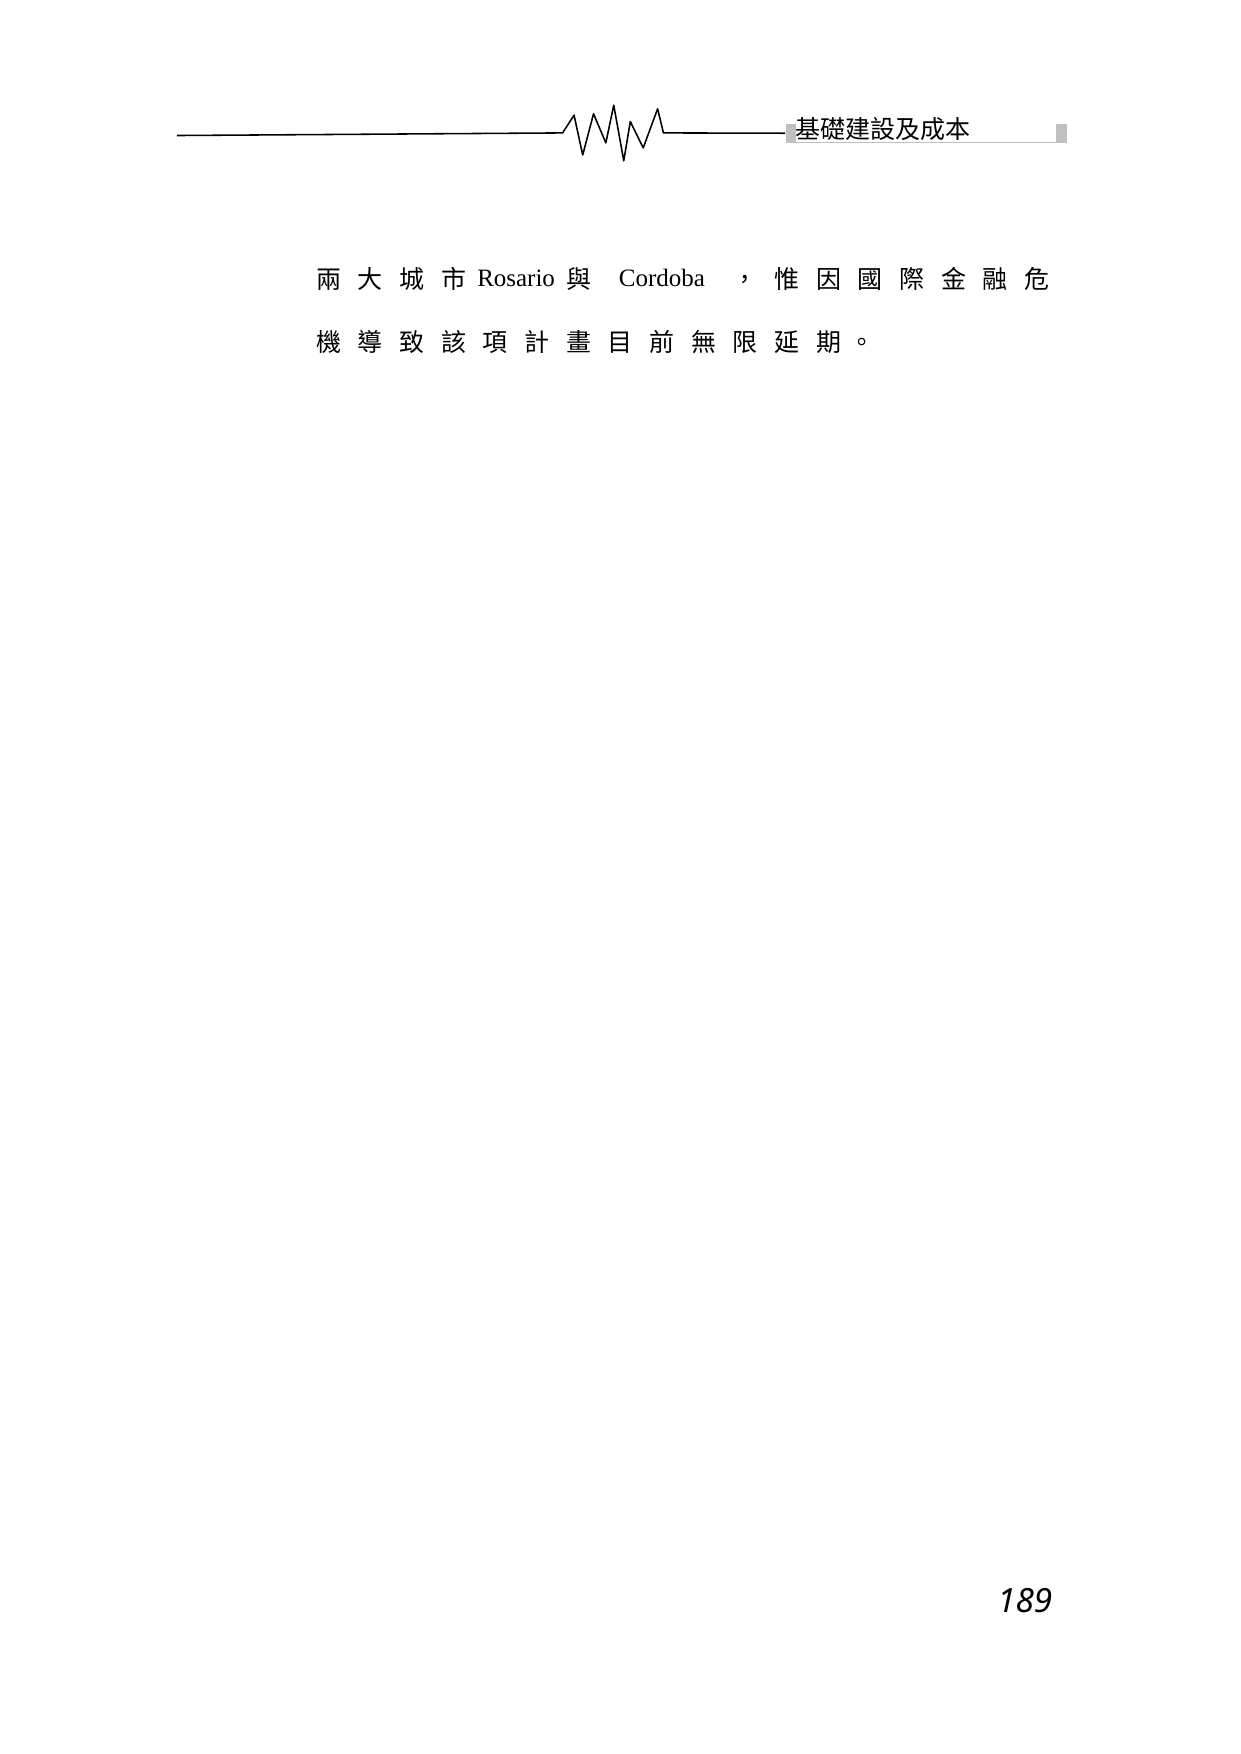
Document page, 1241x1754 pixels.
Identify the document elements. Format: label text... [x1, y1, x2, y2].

text 兩大城市Rosario與Cordoba，惟因國際金融危機導致該項計畫目前無限延期。 [281, 236, 1058, 361]
